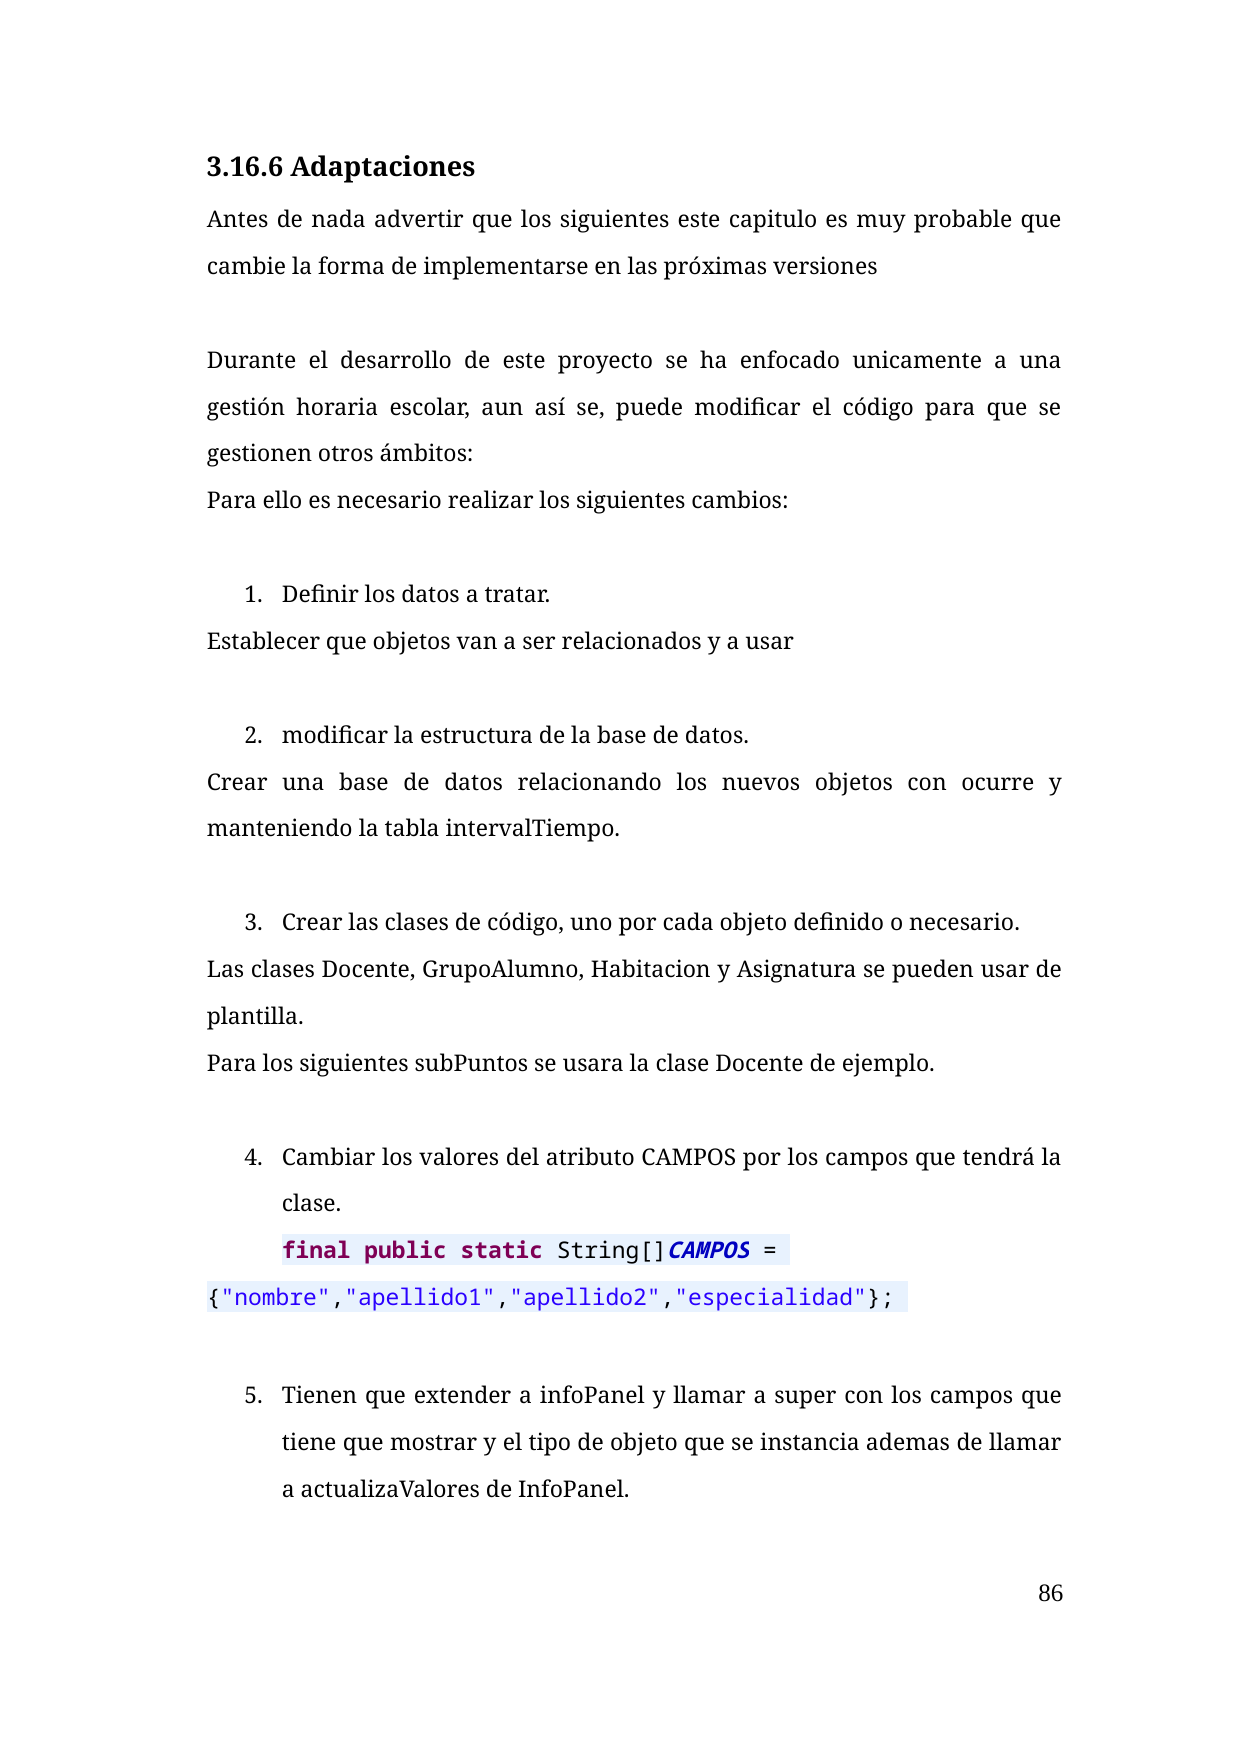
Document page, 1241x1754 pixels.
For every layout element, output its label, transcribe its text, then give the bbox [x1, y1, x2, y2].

text Para los siguientes subPuntos se usara la clase Docente de ejemplo. [207, 1047, 1063, 1078]
list Definir los datos a tratar. [244, 578, 1063, 609]
text Antes de nada advertir que los siguientes este capitulo es muy probable que cambie la forma de implementarse en las próximas versiones [207, 203, 1063, 281]
list Tienen que extender a infoPanel y llamar a super con los campos que tiene que mostrar y el tipo de objeto que se instancia ademas de llamar a actualizaValores de InfoPanel. [244, 1379, 1063, 1504]
text Las clases Docente, GrupoAlumno, Habitacion y Asignatura se pueden usar de plantilla. [207, 953, 1063, 1031]
text 3.16.6 Adaptaciones [207, 148, 1063, 184]
text Para ello es necesario realizar los siguientes cambios: [207, 484, 1063, 515]
list modificar la estructura de la base de datos. [244, 718, 1063, 750]
list Cambiar los valores del atributo CAMPOS por los campos que tendrá la clase. [244, 1140, 1063, 1218]
list Crear las clases de código, uno por cada objeto definido o necesario. [244, 906, 1063, 937]
text final public static String[]CAMPOS = {"nombre","apellido1","apellido2","especialidad"}; [207, 1234, 1063, 1312]
text Crear una base de datos relacionando los nuevos objetos con ocurre y manteniendo la tabla intervalTiempo. [207, 765, 1063, 843]
text Establecer que objetos van a ser relacionados y a usar [207, 625, 1063, 656]
text Durante el desarrollo de este proyecto se ha enfocado unicamente a una gestión horaria escolar, aun así se, puede modificar el código para que se gestionen otros ámbitos: [207, 343, 1063, 468]
